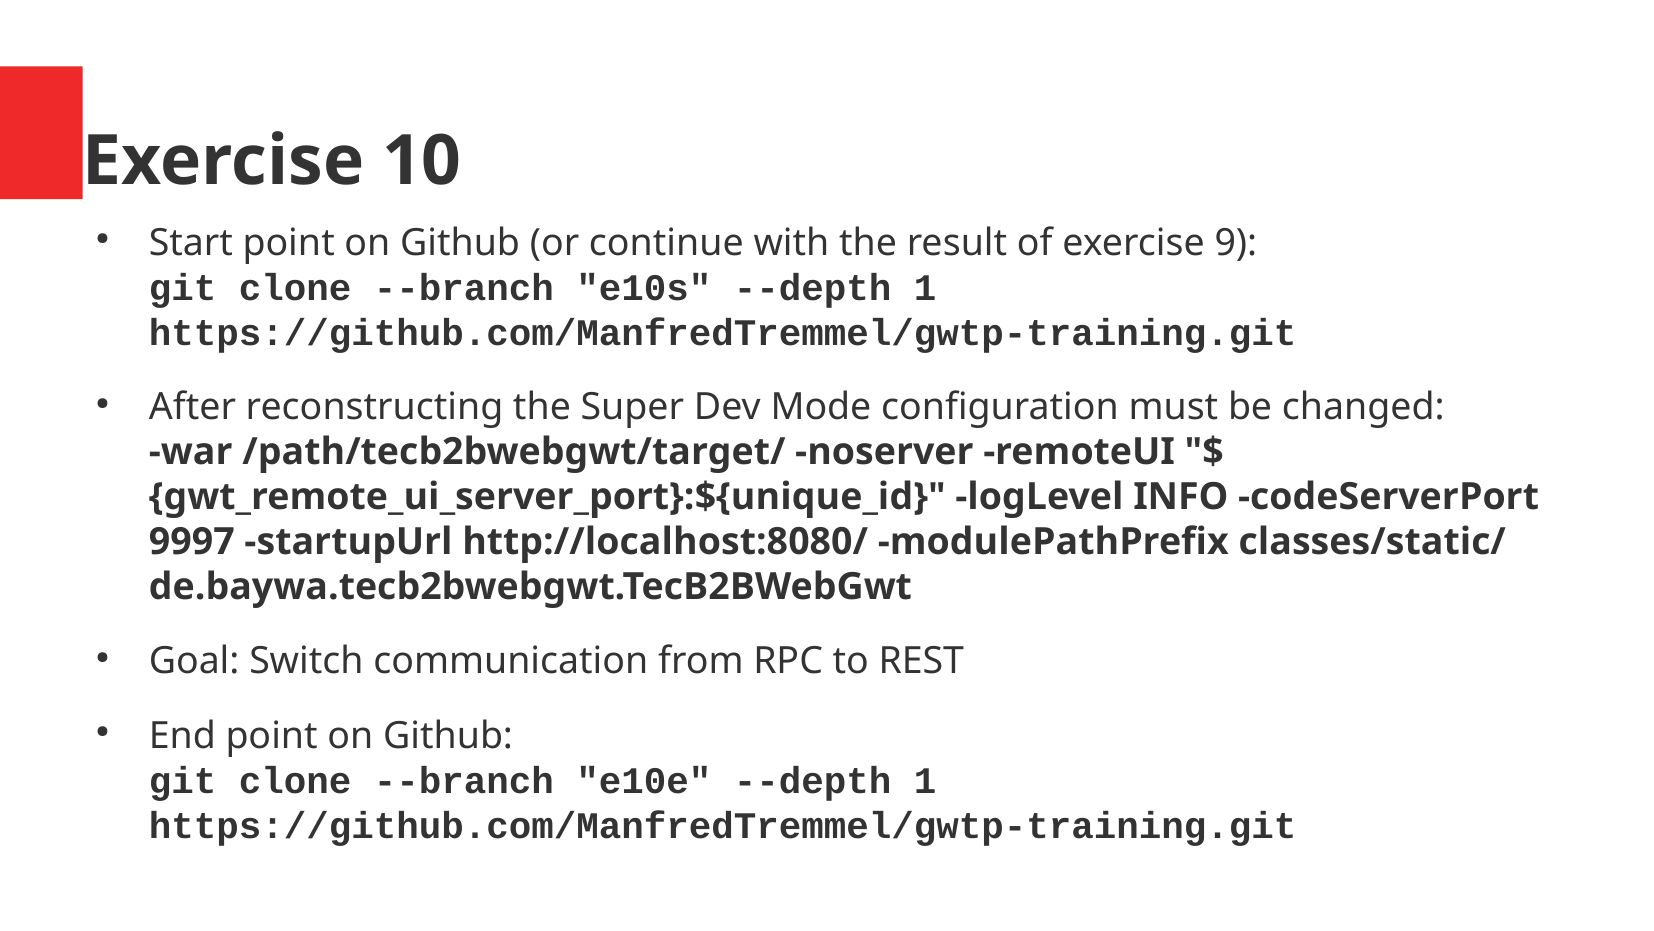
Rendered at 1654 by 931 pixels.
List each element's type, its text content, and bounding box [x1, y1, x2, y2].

title Exercise 10 [82, 33, 1571, 196]
list Start point on Github (or continue with the result of exercise 9): git clone --branch "e10s" --depth 1 https://github.com/ManfredTremmel/gwtp-training.git After reconstructing the Super Dev Mode configuration must be changed: -war /path/tecb2bwebgwt/target/ -noserver -remoteUI "${gwt_remote_ui_server_port}:${unique_id}" -logLevel INFO -codeServerPort 9997 -startupUrl http://localhost:8080/ -modulePathPrefix classes/static/ de.baywa.tecb2bwebgwt.TecB2BWebGwt Goal: Switch communication from RPC to REST End point on Github: git clone --branch "e10e" --depth 1 https://github.com/ManfredTremmel/gwtp-training.git [78, 217, 1567, 875]
